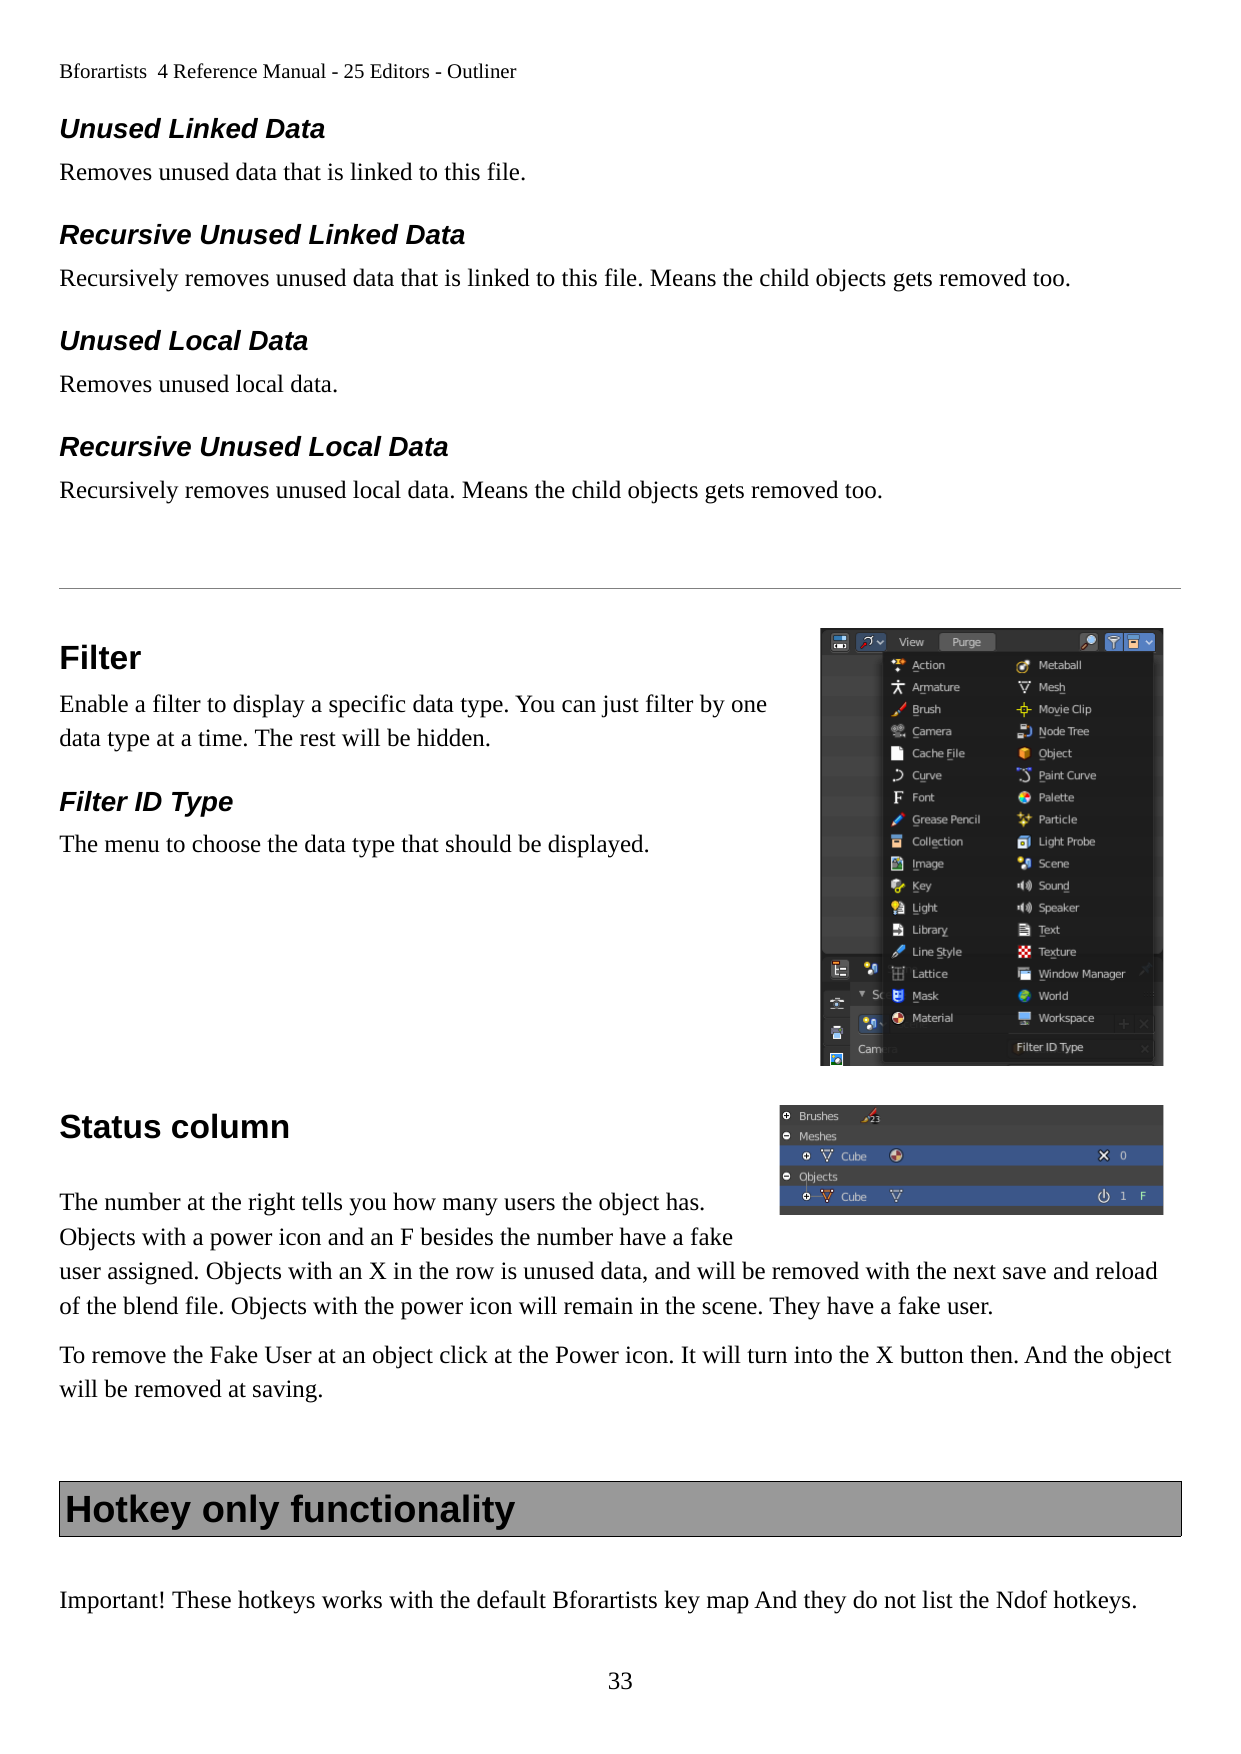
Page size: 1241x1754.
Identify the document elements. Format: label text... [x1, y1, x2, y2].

subtitle Status column [59, 1107, 779, 1146]
subtitle [1164, 785, 1181, 817]
text The number at the right tells you how many users the object has. Objects with a power icon and an F besides the number have a fake user assigned. Objects with an X in the row is unused data, and will be removed with the next save and reload of the blend file. Objects with the power icon will remain in the scene. They have a fake user. [59, 1187, 1181, 1319]
subtitle Unused Local Data [59, 324, 1181, 356]
subtitle Filter [59, 638, 820, 677]
subtitle [1164, 638, 1181, 677]
picture [820, 628, 1164, 1066]
subtitle Recursive Unused Local Data [59, 430, 1181, 462]
text Recursively removes unused local data. Means the child objects gets removed too. [59, 475, 1181, 503]
subtitle Filter ID Type [59, 785, 820, 817]
text Important! These hotkeys works with the default Bforartists key map And they do not list the Ndof hotkeys. [59, 1585, 1181, 1614]
text Recursively removes unused data that is linked to this file. Means the child objects gets removed too. [59, 263, 1181, 292]
table_header Hotkey only functionality [60, 1482, 1181, 1536]
text Enable a filter to display a specific data type. You can just filter by one data type at a time. The rest will be hidden. [59, 689, 820, 752]
text Removes unused data that is linked to this file. [59, 157, 1181, 186]
text The menu to choose the data type that should be displayed. [59, 829, 820, 858]
subtitle [1164, 1107, 1181, 1146]
subtitle Recursive Unused Linked Data [59, 218, 1181, 250]
text To remove the Fake User at an object click at the Power icon. It will turn into the X button then. And the object will be removed at saving. [59, 1340, 1181, 1403]
picture [779, 1105, 1164, 1215]
subtitle Unused Linked Data [59, 113, 1181, 144]
text Removes unused local data. [59, 369, 1181, 398]
